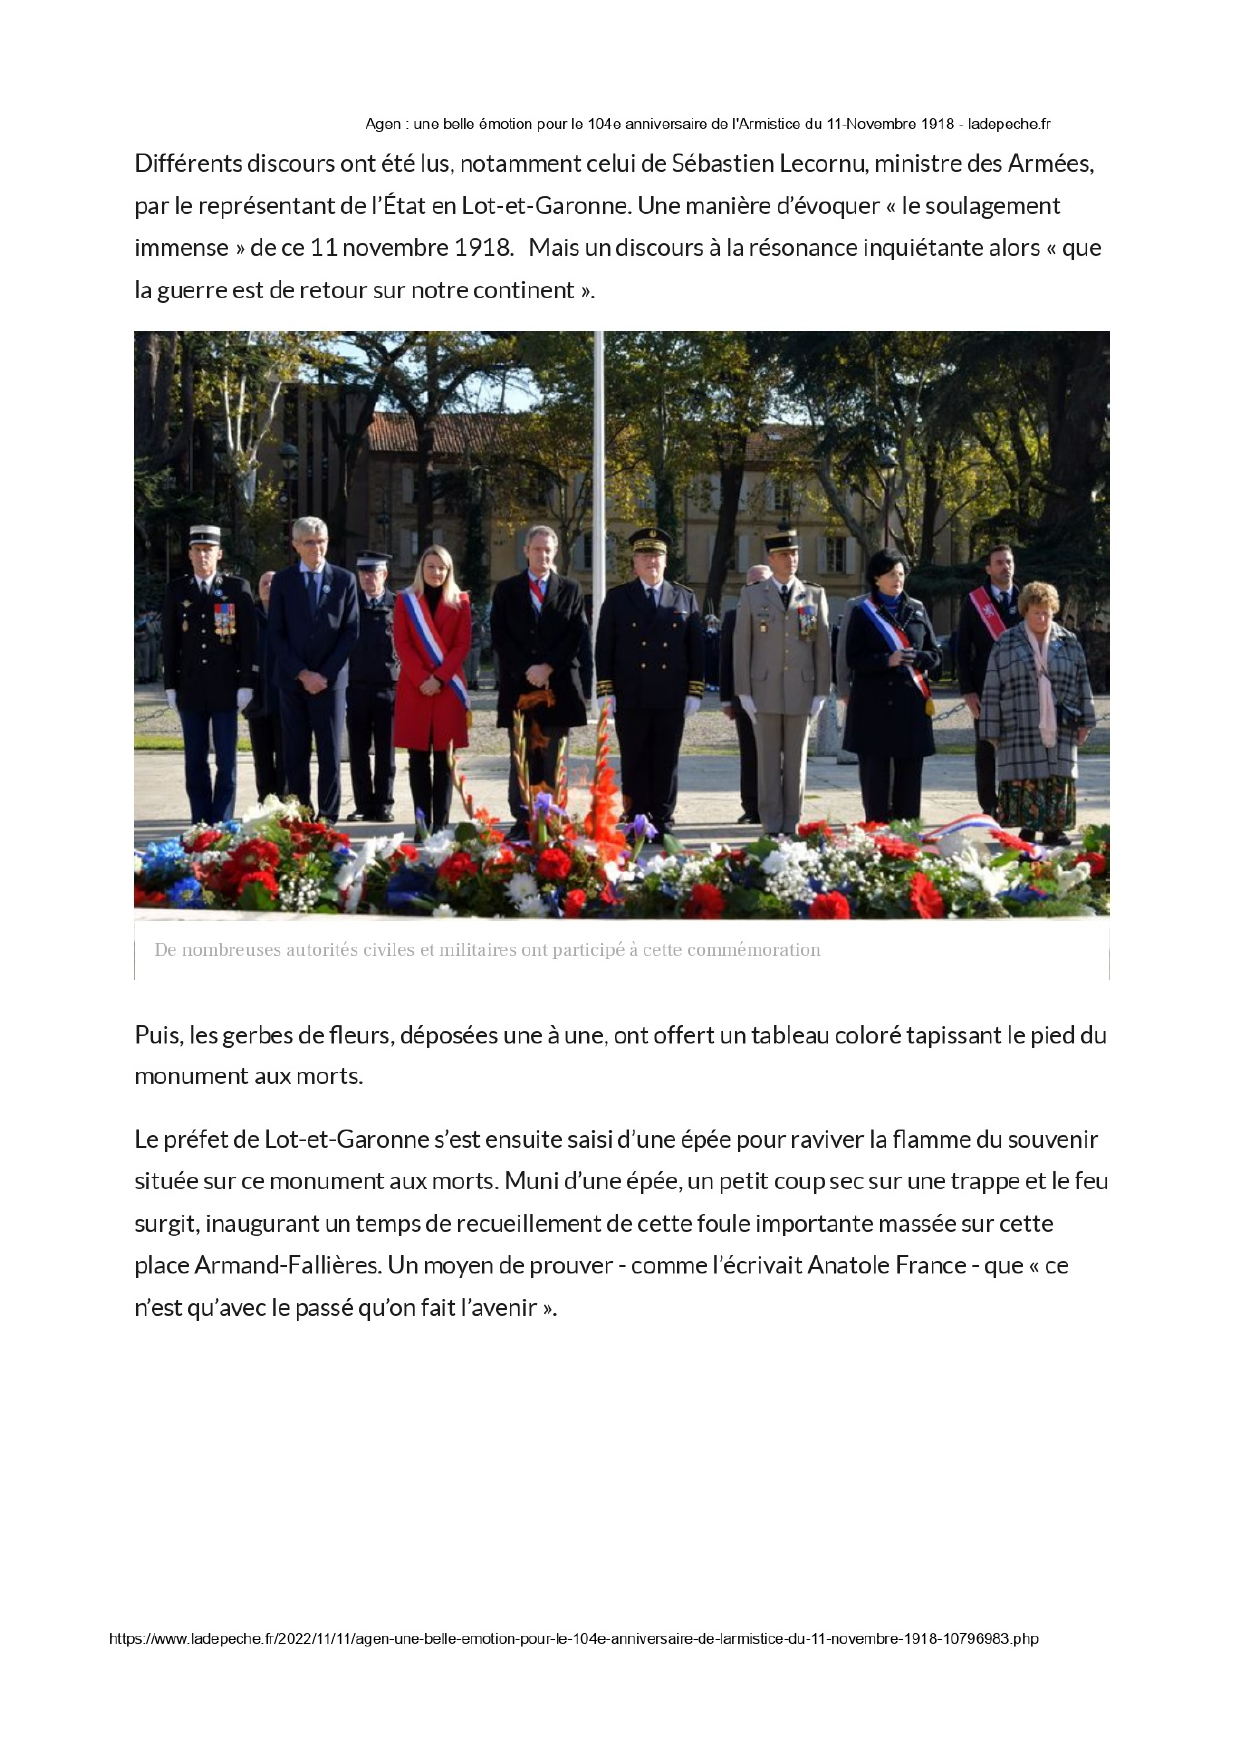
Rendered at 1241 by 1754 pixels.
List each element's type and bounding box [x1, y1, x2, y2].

picture [59, 87, 1182, 1675]
